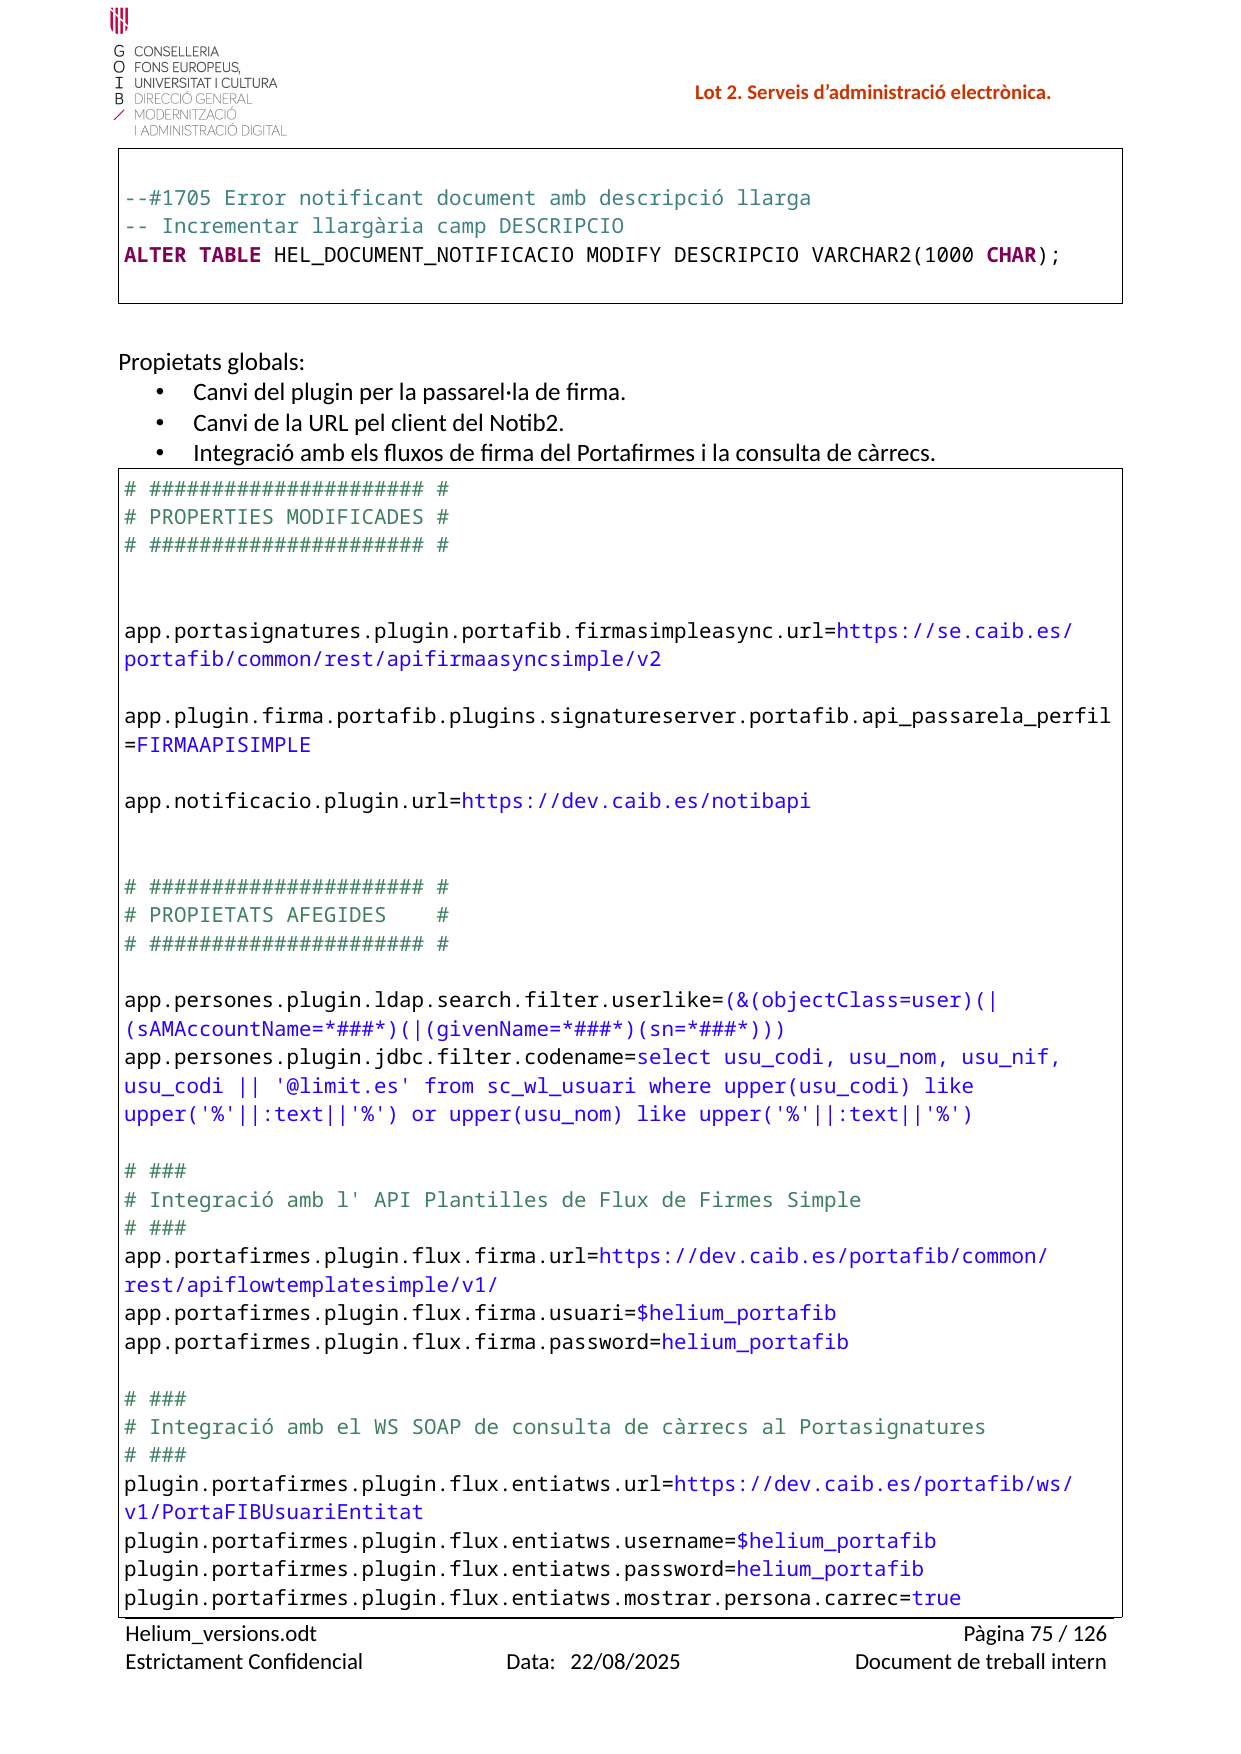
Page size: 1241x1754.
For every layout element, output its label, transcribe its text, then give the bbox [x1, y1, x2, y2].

table_header --#1705 Error notificant document amb descripció llarga -- Incrementar llargària camp DESCRIPCIO ALTER TABLE HEL_DOCUMENT_NOTIFICACIO MODIFY DESCRIPCIO VARCHAR2(1000 CHAR); [119, 149, 1122, 302]
table_header # ###################### # # PROPERTIES MODIFICADES # # ###################### # app.portasignatures.plugin.portafib.firmasimpleasync.url=https://se.caib.es/portafib/common/rest/apifirmaasyncsimple/v2 app.plugin.firma.portafib.plugins.signatureserver.portafib.api_passarela_perfil=FIRMAAPISIMPLE app.notificacio.plugin.url=https://dev.caib.es/notibapi # ###################### # # PROPIETATS AFEGIDES # # ###################### # app.persones.plugin.ldap.search.filter.userlike=(&(objectClass=user)(|(sAMAccountName=*###*)(|(givenName=*###*)(sn=*###*))) app.persones.plugin.jdbc.filter.codename=select usu_codi, usu_nom, usu_nif, usu_codi || '@limit.es' from sc_wl_usuari where upper(usu_codi) like upper('%'||:text||'%') or upper(usu_nom) like upper('%'||:text||'%') # ### # Integració amb l' API Plantilles de Flux de Firmes Simple # ### app.portafirmes.plugin.flux.firma.url=https://dev.caib.es/portafib/common/rest/apiflowtemplatesimple/v1/ app.portafirmes.plugin.flux.firma.usuari=$helium_portafib app.portafirmes.plugin.flux.firma.password=helium_portafib # ### # Integració amb el WS SOAP de consulta de càrrecs al Portasignatures # ### plugin.portafirmes.plugin.flux.entiatws.url=https://dev.caib.es/portafib/ws/v1/PortaFIBUsuariEntitat plugin.portafirmes.plugin.flux.entiatws.username=$helium_portafib plugin.portafirmes.plugin.flux.entiatws.password=helium_portafib plugin.portafirmes.plugin.flux.entiatws.mostrar.persona.carrec=true [119, 469, 1122, 1617]
list Canvi del plugin per la passarel·la de firma. [156, 376, 1122, 407]
list Integració amb els fluxos de firma del Portafirmes i la consulta de càrrecs. [156, 437, 1122, 468]
list Canvi de la URL pel client del Notib2. [156, 407, 1122, 437]
text Propietats globals: [118, 346, 1122, 376]
picture [100, 0, 297, 144]
